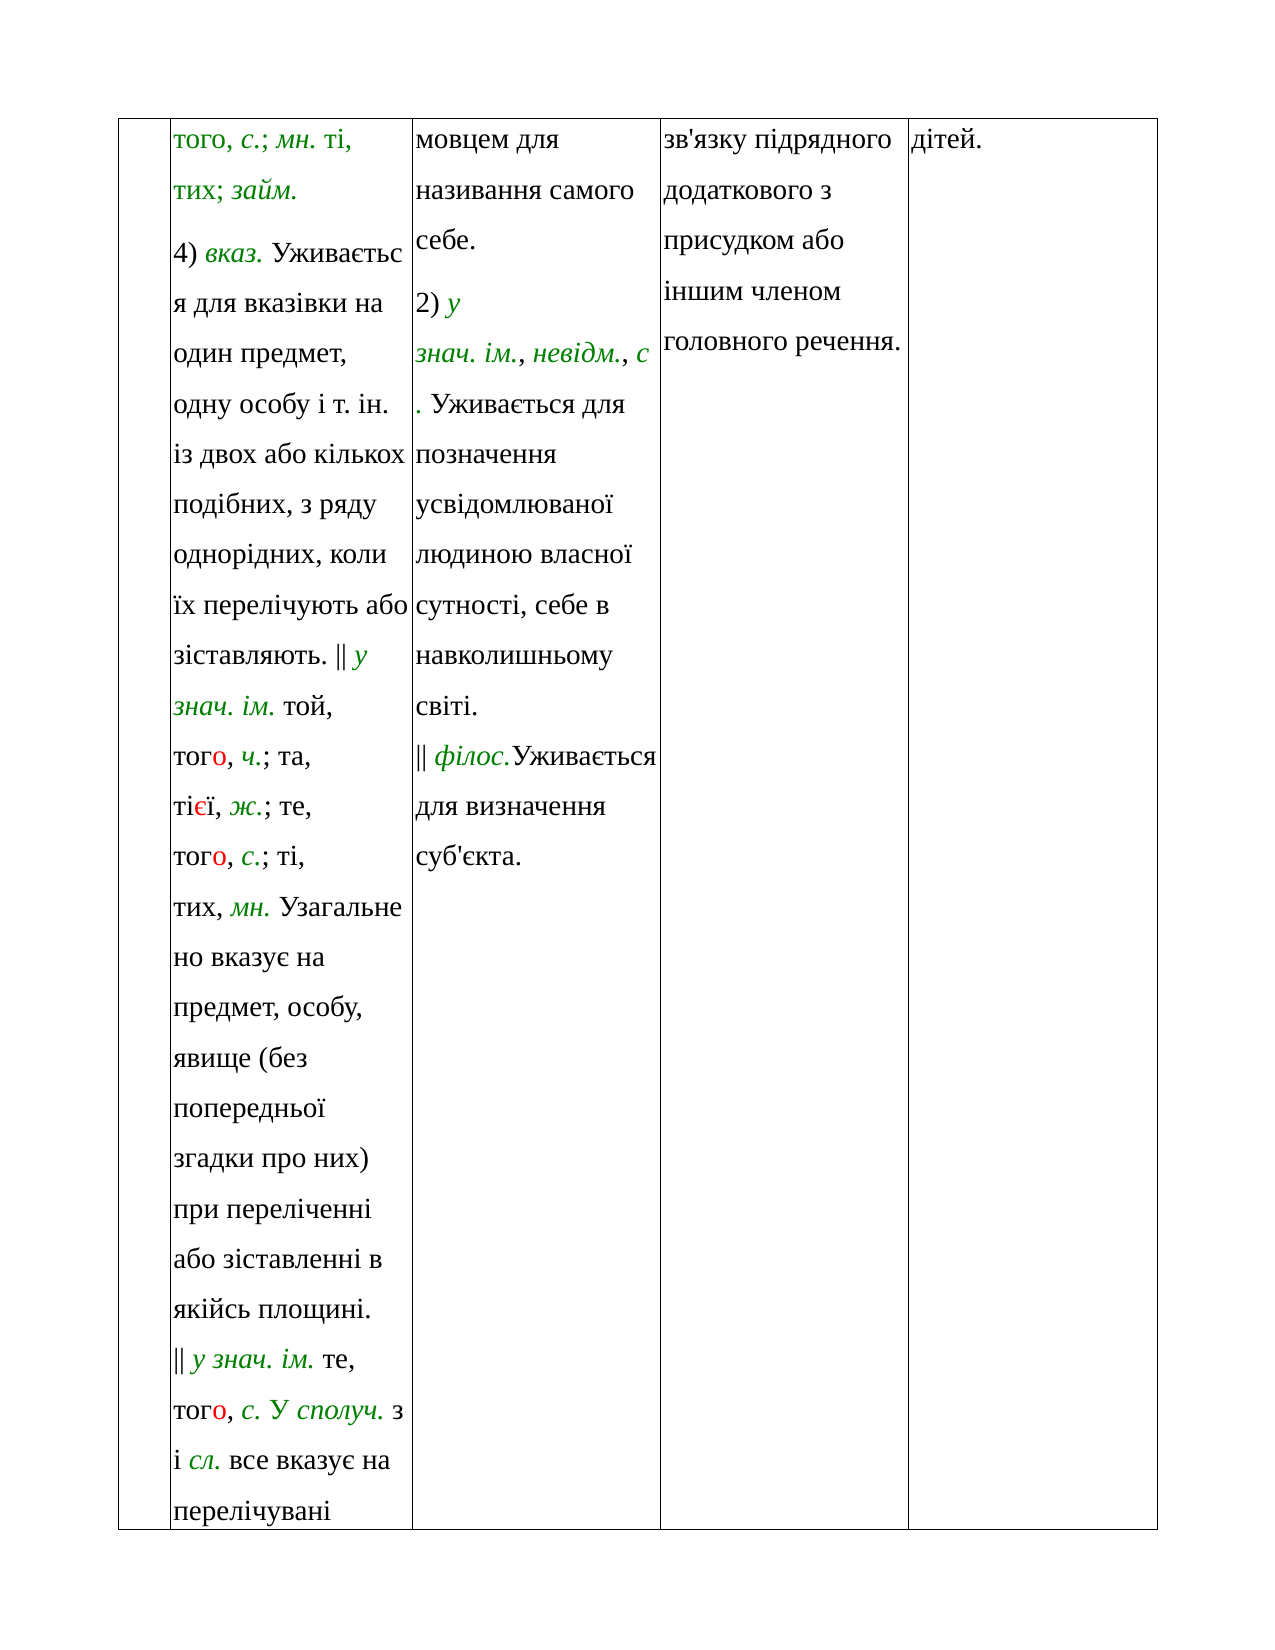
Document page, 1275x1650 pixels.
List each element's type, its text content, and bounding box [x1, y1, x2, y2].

table_cell дітей. [909, 119, 1157, 1529]
table_cell [119, 119, 170, 1529]
table_cell зв'язку підрядного додаткового з присудком або іншим членом головного речення. [661, 119, 908, 1529]
table_cell того, с.; мн. ті, тих; займ. 4) вказ. Уживається для вказівки на один предмет, одну особу і т. ін. із двох або кількох подібних, з ряду однорідних, коли їх перелічують або зіставляють. || у знач. ім. той, того, ч.; та, тієї, ж.; те, того, с.; ті, тих, мн. Узагальнено вказує на предмет, особу, явище (без попередньої згадки про них) при переліченні або зіставленні в якійсь площині. || у знач. ім. те, того, с. У сполуч. зі сл. все вказує на перелічувані [171, 119, 412, 1529]
table_cell мовцем для називання самого себе. 2) у знач. ім., невідм., с. Уживається для позначення усвідомлюваної людиною власної сутності, себе в навколишньому світі. || філос.Уживається для визначення суб'єкта. [413, 119, 660, 1529]
